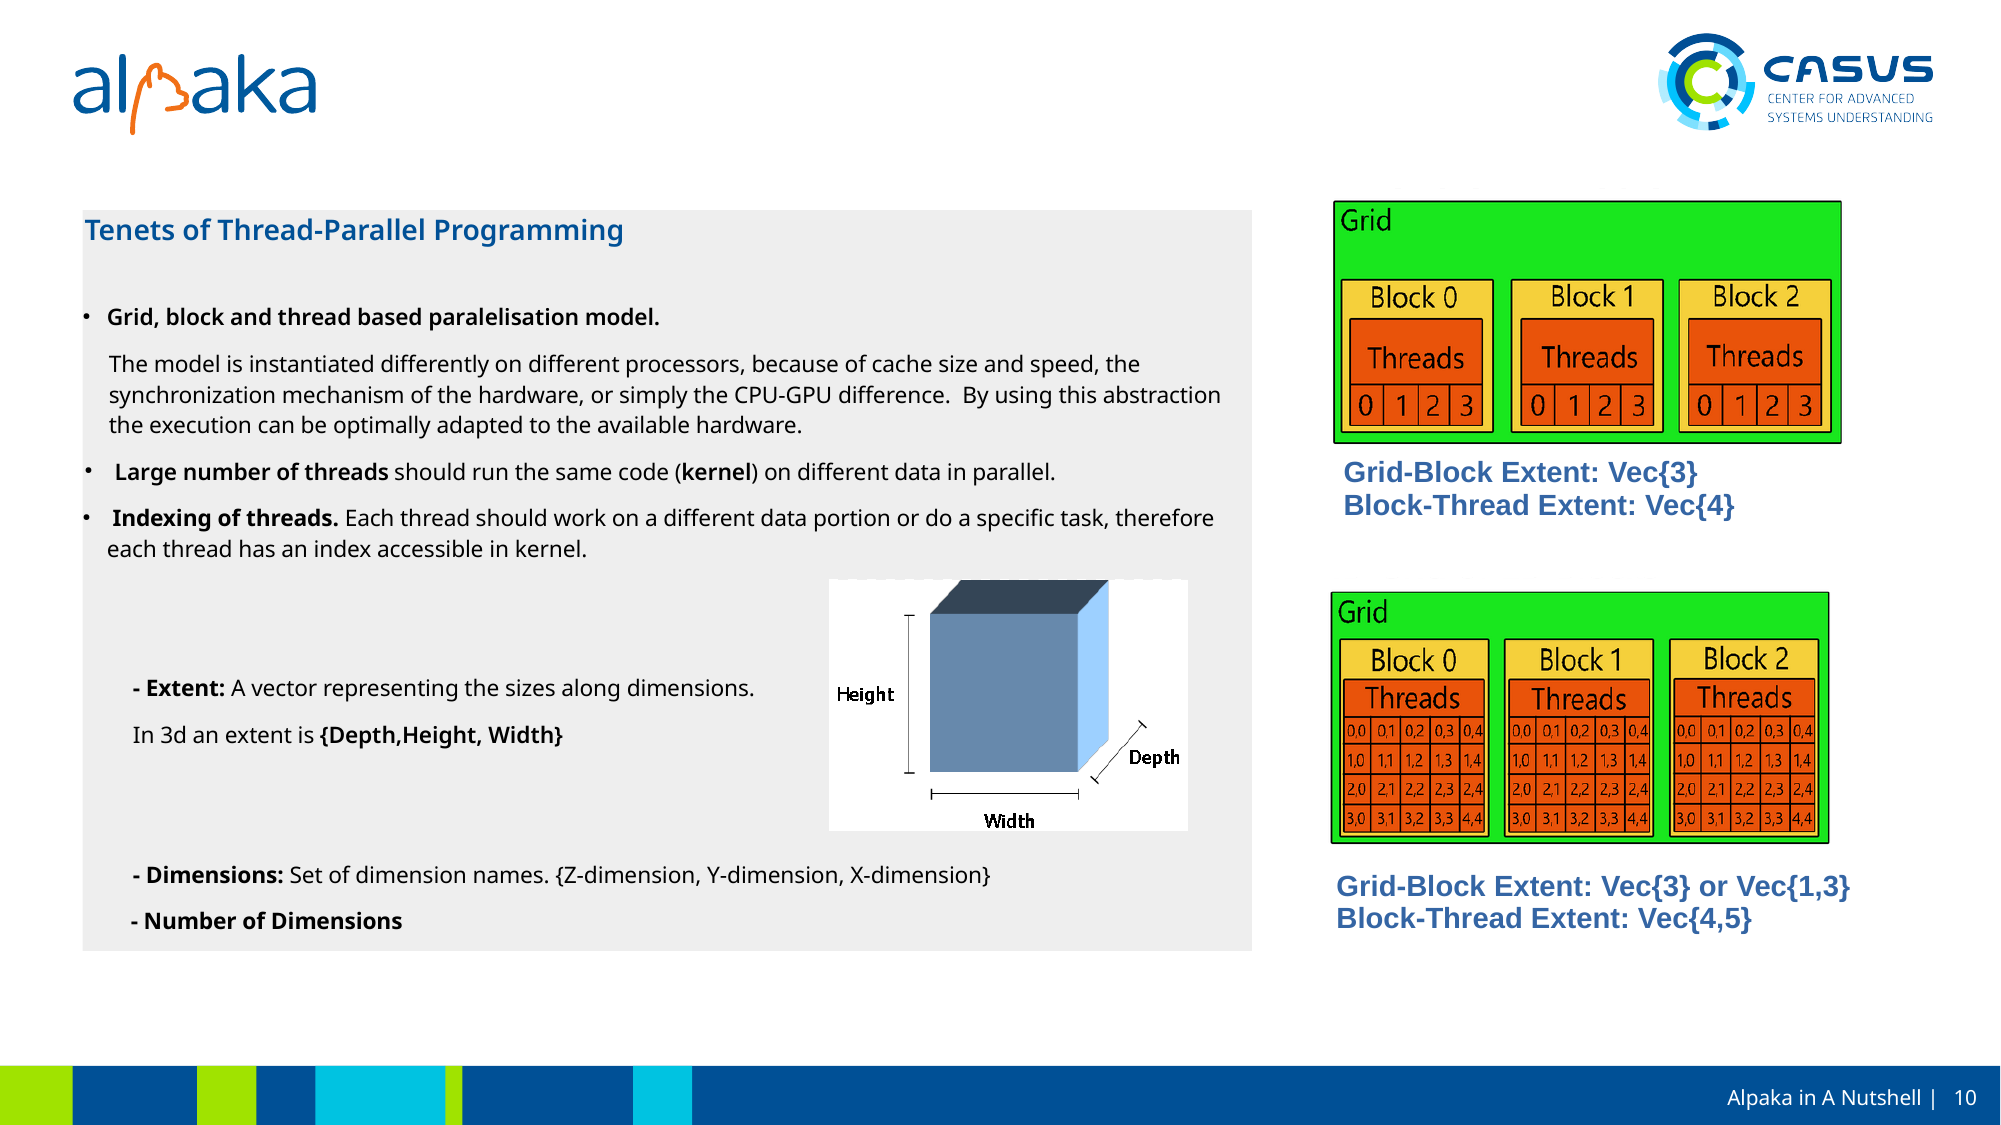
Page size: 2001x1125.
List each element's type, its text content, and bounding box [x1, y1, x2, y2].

picture [72, 53, 317, 136]
text_box Grid-Block Extent: Vec{3} or Vec{1,3} Block-Thread Extent: Vec{4,5} [1321, 862, 1867, 943]
picture [1311, 577, 1867, 863]
list Tenets of Thread-Parallel Programming Grid, block and thread based paralelisation model. The model is instantiated differently on different processors, because of cache size and speed, the synchronization mechanism of the hardware, or simply the CPU-GPU difference. By using this abstraction the execution can be optimally adapted to the available hardware. Large number of threads should run the same code (kernel) on different data in parallel. Indexing of threads. Each thread should work on a different data portion or do a specific task, therefore each thread has an index accessible in kernel. - Extent: A vector representing the sizes along dimensions. In 3d an extent is {Depth,Height, Width} - Dimensions: Set of dimension names. {Z-dimension, Y-dimension, X-dimension} - Number of Dimensions [82, 210, 1252, 951]
text_box Grid-Block Extent: Vec{3} Block-Thread Extent: Vec{4} [1328, 448, 1759, 530]
picture [1311, 188, 1878, 463]
picture [1658, 33, 1933, 131]
picture [829, 579, 1188, 831]
